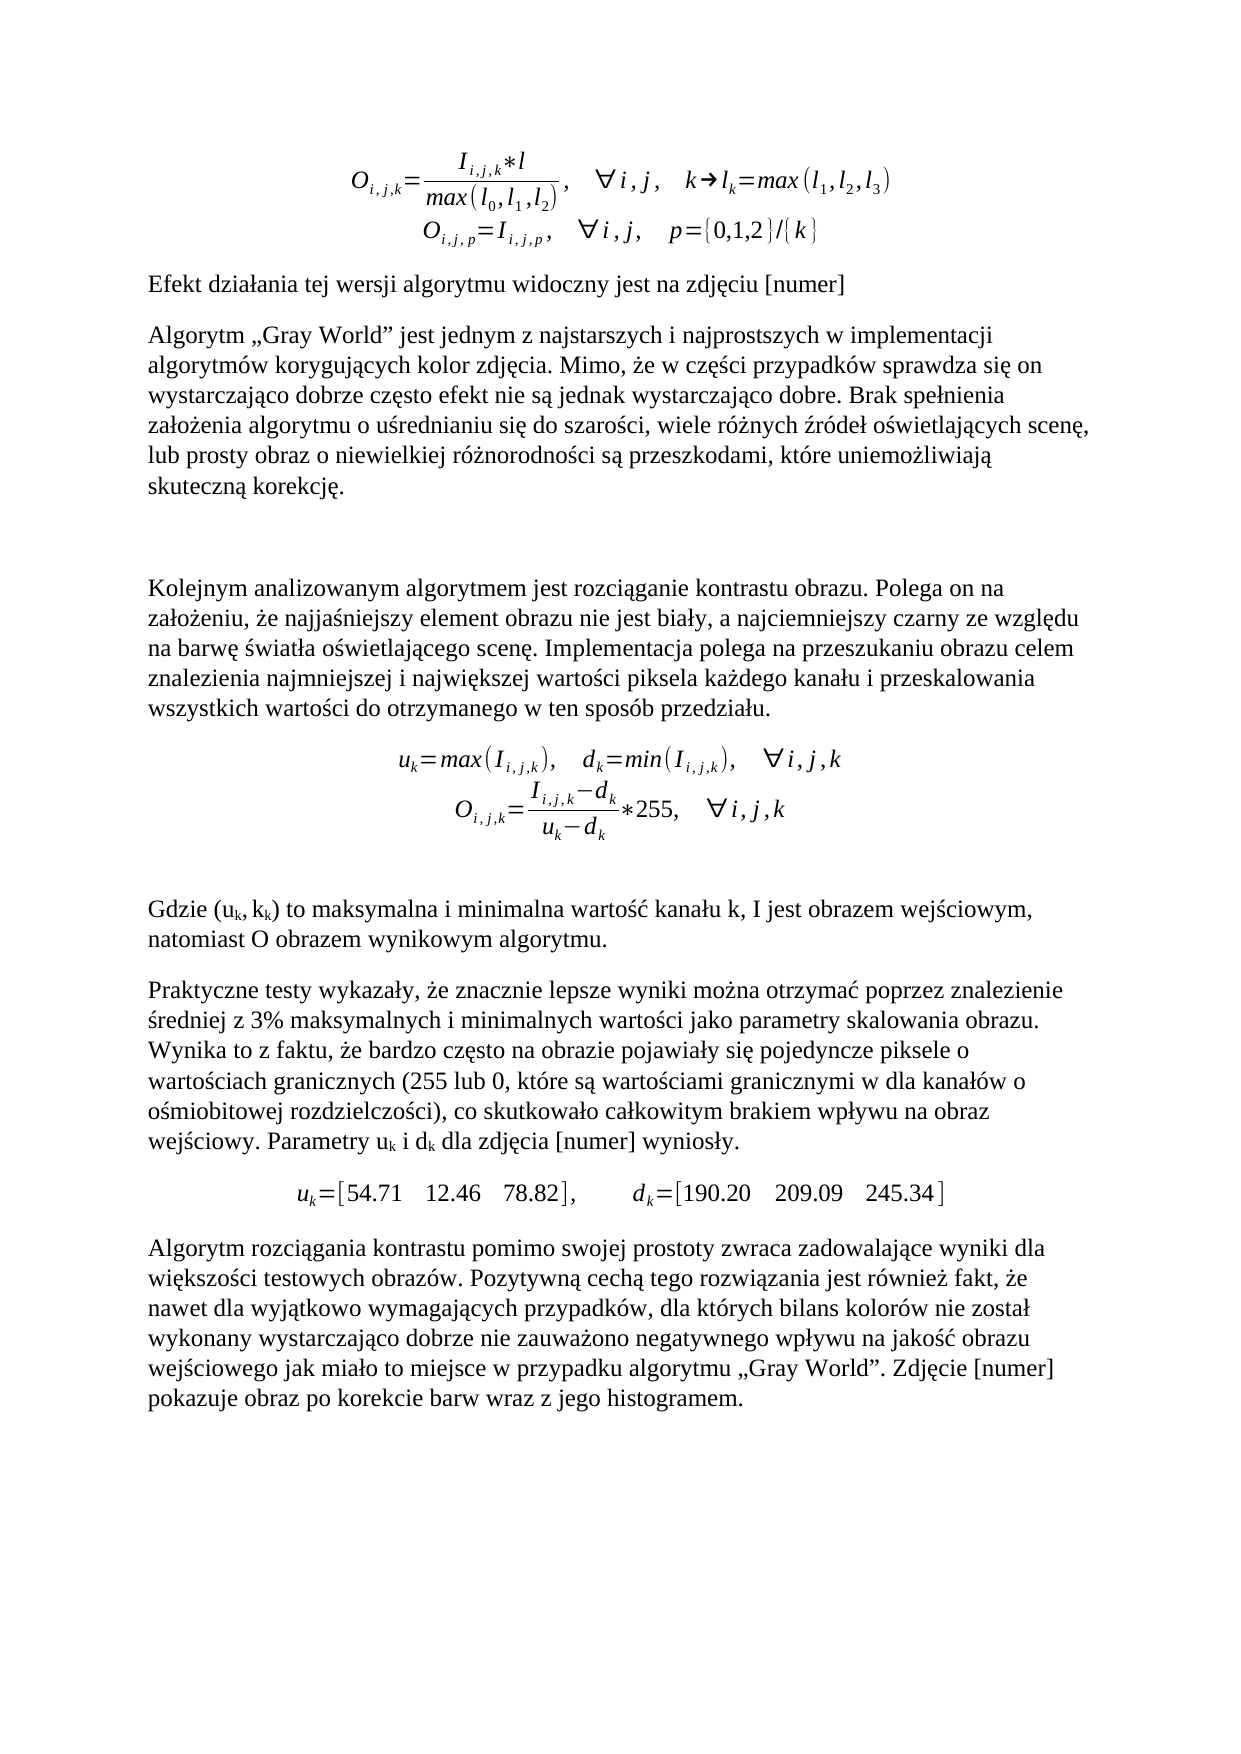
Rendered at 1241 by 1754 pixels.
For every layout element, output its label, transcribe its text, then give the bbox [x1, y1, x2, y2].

text Praktyczne testy wykazały, że znacznie lepsze wyniki można otrzymać poprzez znalezienie średniej z 3% maksymalnych i minimalnych wartości jako parametry skalowania obrazu. Wynika to z faktu, że bardzo często na obrazie pojawiały się pojedyncze piksele o wartościach granicznych (255 lub 0, które są wartościami granicznymi w dla kanałów o ośmiobitowej rozdzielczości), co skutkowało całkowitym brakiem wpływu na obraz wejściowy. Parametry uk i dk dla zdjęcia [numer] wyniosły. [148, 975, 1093, 1155]
text Algorytm „Gray World” jest jednym z najstarszych i najprostszych w implementacji algorytmów korygujących kolor zdjęcia. Mimo, że w części przypadków sprawdza się on wystarczająco dobrze często efekt nie są jednak wystarczająco dobre. Brak spełnienia założenia algorytmu o uśrednianiu się do szarości, wiele różnych źródeł oświetlających scenę, lub prosty obraz o niewielkiej różnorodności są przeszkodami, które uniemożliwiają skuteczną korekcję. [148, 320, 1093, 499]
text Algorytm rozciągania kontrastu pomimo swojej prostoty zwraca zadowalające wyniki dla większości testowych obrazów. Pozytywną cechą tego rozwiązania jest również fakt, że nawet dla wyjątkowo wymagających przypadków, dla których bilans kolorów nie został wykonany wystarczająco dobrze nie zauważono negatywnego wpływu na jakość obrazu wejściowego jak miało to miejsce w przypadku algorytmu „Gray World”. Zdjęcie [numer] pokazuje obraz po korekcie barw wraz z jego histogramem. [148, 1233, 1093, 1472]
text Kolejnym analizowanym algorytmem jest rozciąganie kontrastu obrazu. Polega on na założeniu, że najjaśniejszy element obrazu nie jest biały, a najciemniejszy czarny ze względu na barwę światła oświetlającego scenę. Implementacja polega na przeszukaniu obrazu celem znalezienia najmniejszej i największej wartości piksela każdego kanału i przeskalowania wszystkich wartości do otrzymanego w ten sposób przedziału. [148, 573, 1093, 722]
text Gdzie (uk, kk) to maksymalna i minimalna wartość kanału k, I jest obrazem wejściowym, natomiast O obrazem wynikowym algorytmu. [148, 894, 1093, 953]
text Efekt działania tej wersji algorytmu widoczny jest na zdjęciu [numer] [148, 269, 1093, 298]
